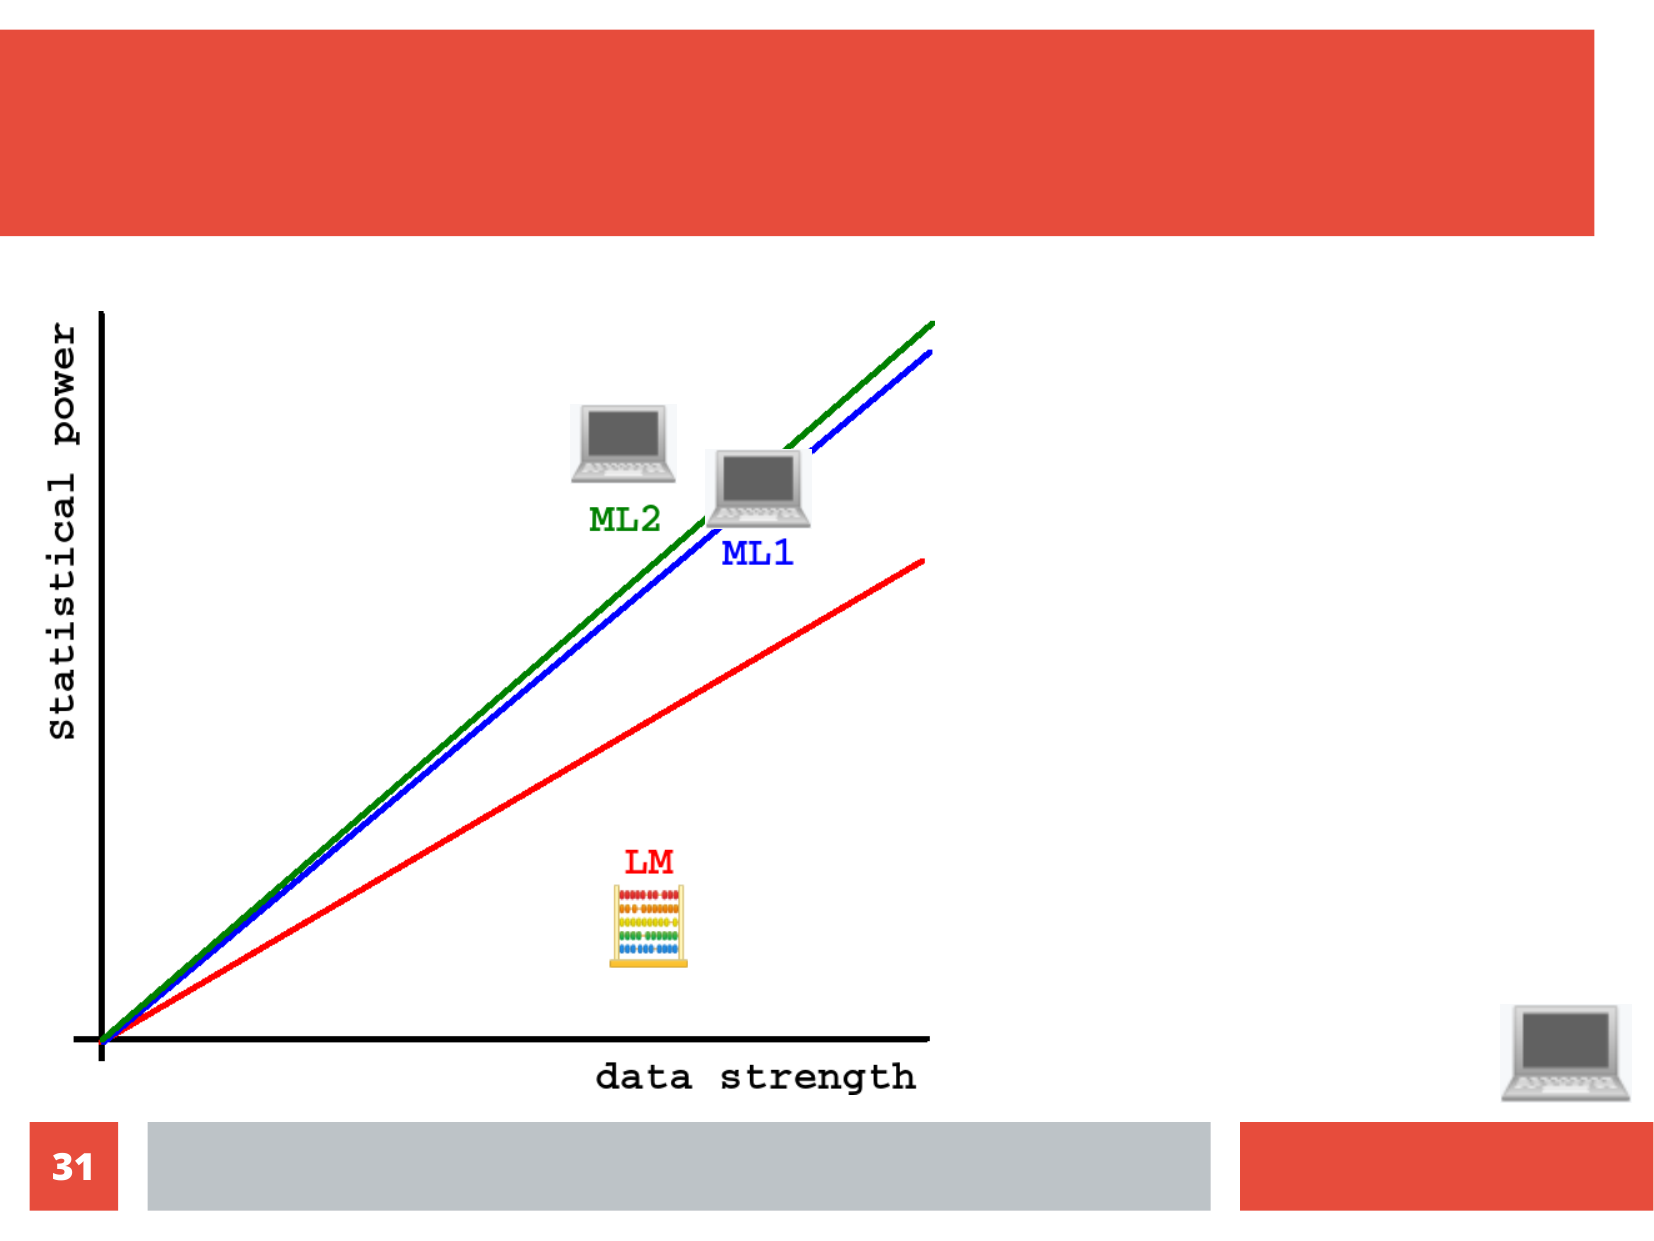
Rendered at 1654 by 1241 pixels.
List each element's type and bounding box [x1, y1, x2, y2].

picture [45, 311, 935, 1096]
picture [1500, 1004, 1632, 1103]
